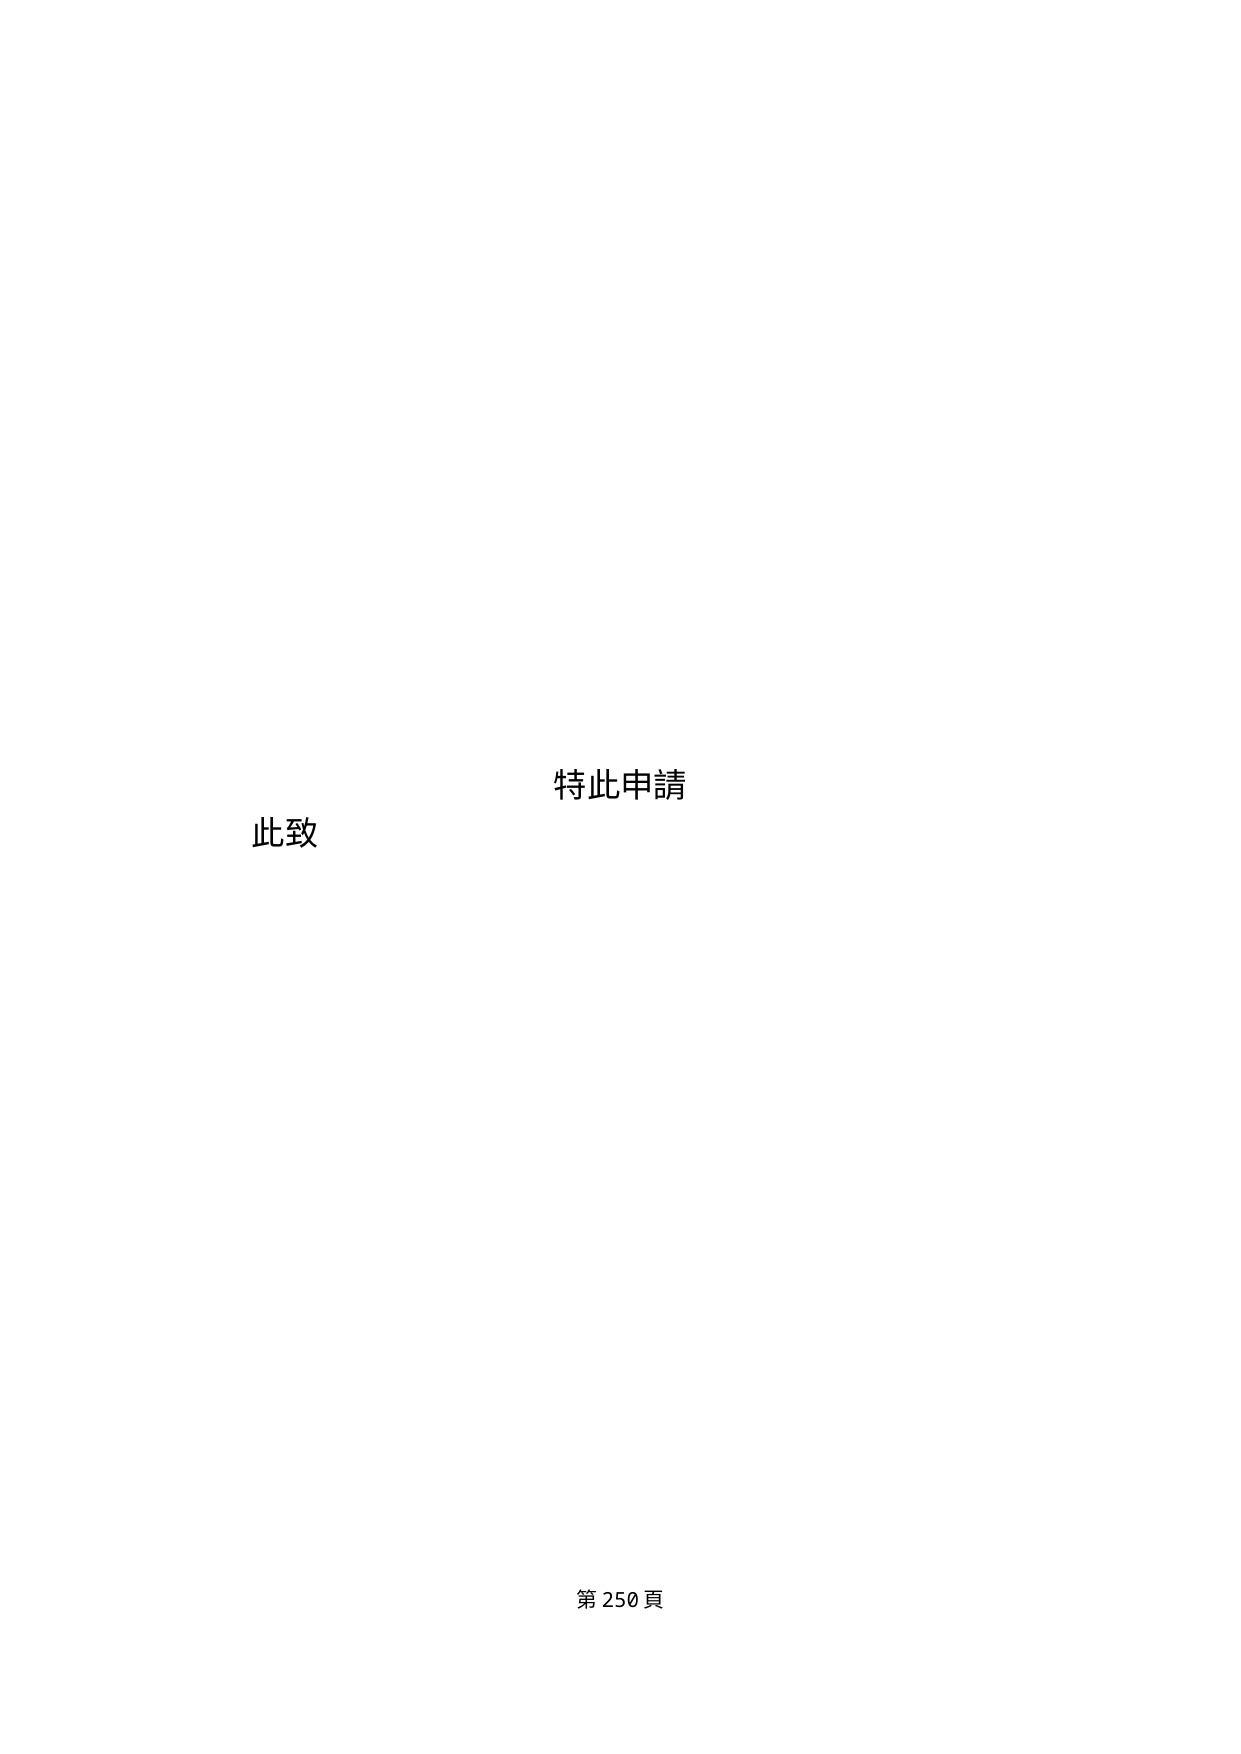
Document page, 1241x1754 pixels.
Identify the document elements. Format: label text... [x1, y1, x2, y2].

text 特此申請 [118, 758, 1122, 807]
text 此致 [118, 807, 1122, 855]
